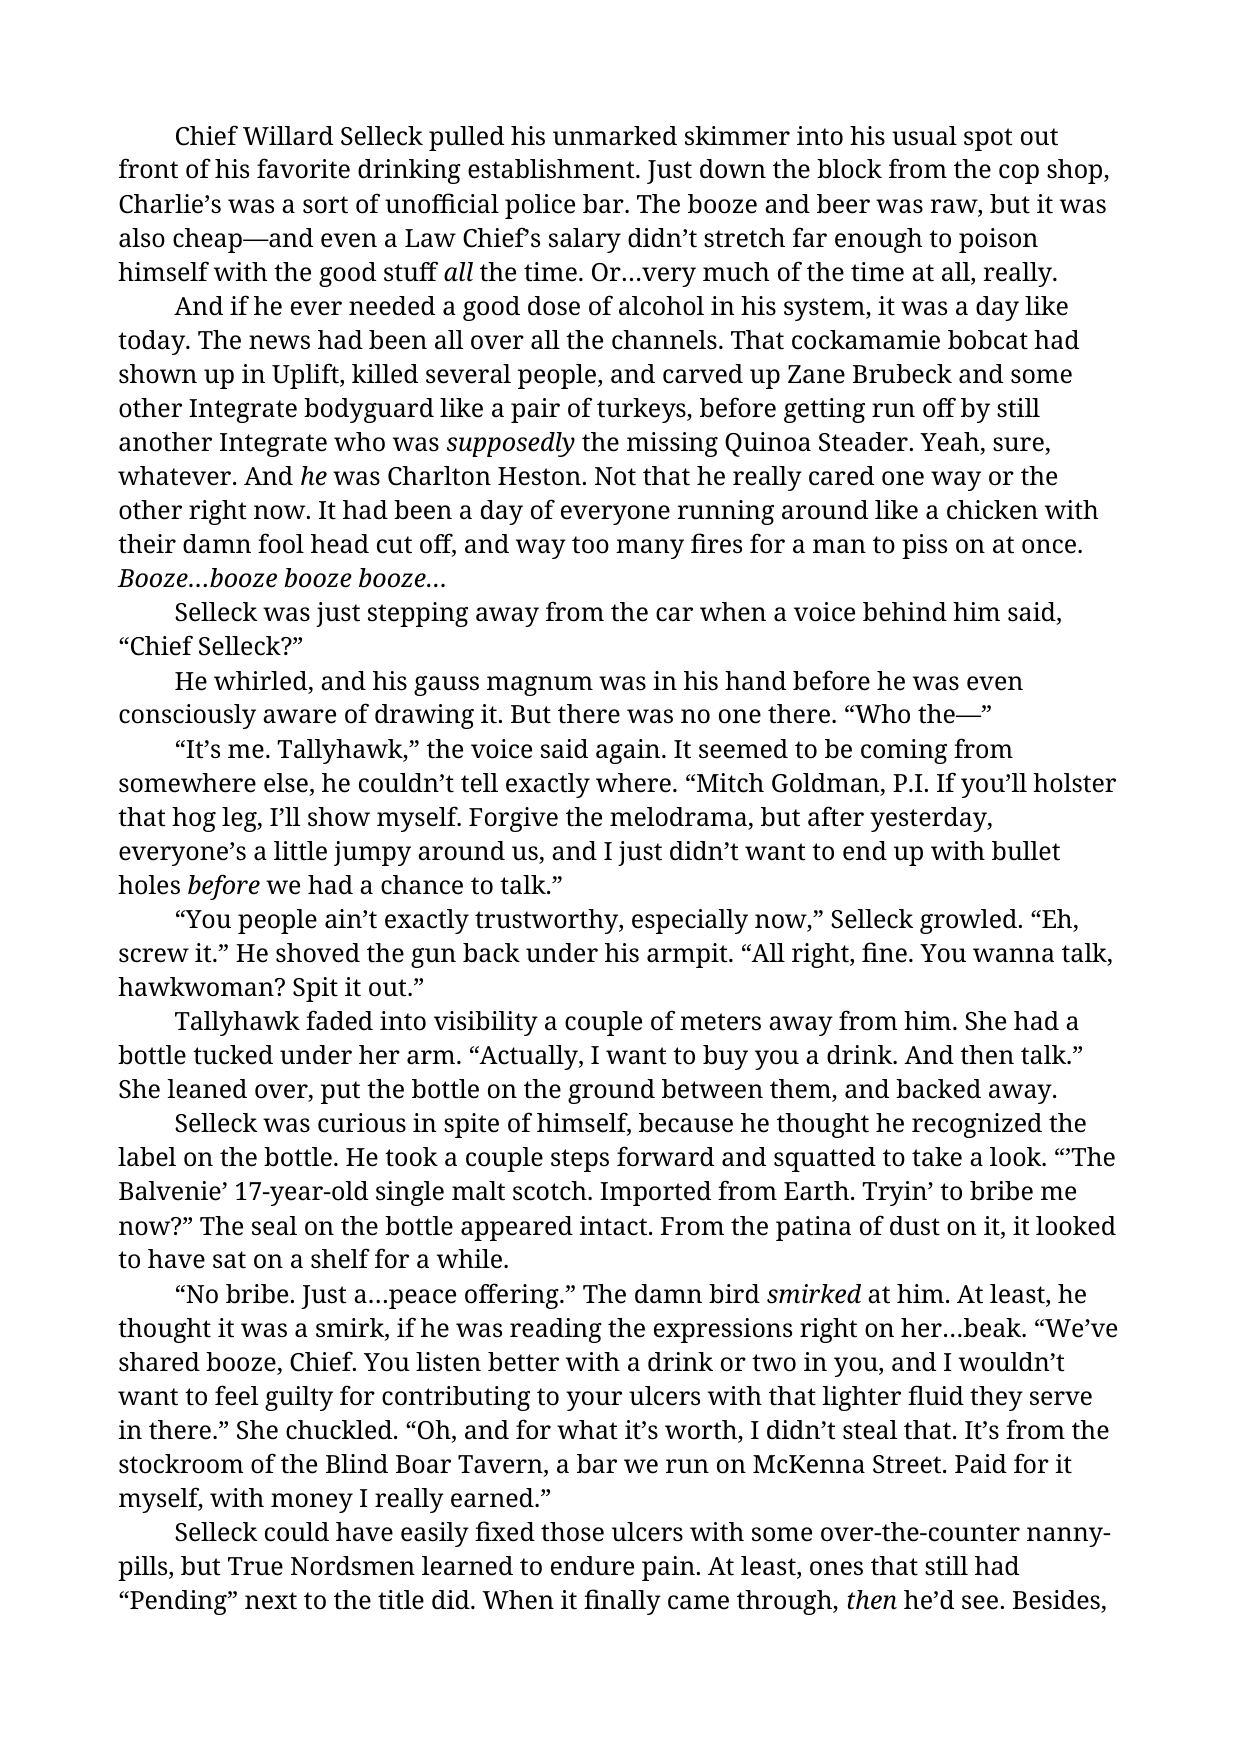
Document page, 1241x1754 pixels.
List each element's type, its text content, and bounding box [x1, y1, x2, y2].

text “You people ain’t exactly trustworthy, especially now,” Selleck growled. “Eh, screw it.” He shoved the gun back under his armpit. “All right, fine. You wanna talk, hawkwoman? Spit it out.” [118, 902, 1122, 1004]
text Selleck was just stepping away from the car when a voice behind him said, “Chief Selleck?” [118, 595, 1122, 663]
text And if he ever needed a good dose of alcohol in his system, it was a day like today. The news had been all over all the channels. That cockamamie bobcat had shown up in Uplift, killed several people, and carved up Zane Brubeck and some other Integrate bodyguard like a pair of turkeys, before getting run off by still another Integrate who was supposedly the missing Quinoa Steader. Yeah, sure, whatever. And he was Charlton Heston. Not that he really cared one way or the other right now. It had been a day of everyone running around like a chicken with their damn fool head cut off, and way too many fires for a man to piss on at once. Booze…booze booze booze… [118, 288, 1122, 595]
text Selleck could have easily fixed those ulcers with some over-the-counter nanny-pills, but True Nordsmen learned to endure pain. At least, ones that still had “Pending” next to the title did. When it finally came through, then he’d see. Besides, [118, 1515, 1122, 1617]
text Tallyhawk faded into visibility a couple of meters away from him. She had a bottle tucked under her arm. “Actually, I want to buy you a drink. And then talk.” She leaned over, put the bottle on the ground between them, and backed away. [118, 1004, 1122, 1106]
text “It’s me. Tallyhawk,” the voice said again. It seemed to be coming from somewhere else, he couldn’t tell exactly where. “Mitch Goldman, P.I. If you’ll holster that hog leg, I’ll show myself. Forgive the melodrama, but after yesterday, everyone’s a little jumpy around us, and I just didn’t want to end up with bullet holes before we had a chance to talk.” [118, 731, 1122, 902]
text “No bribe. Just a…peace offering.” The damn bird smirked at him. At least, he thought it was a smirk, if he was reading the expressions right on her…beak. “We’ve shared booze, Chief. You listen better with a drink or two in you, and I wouldn’t want to feel guilty for contributing to your ulcers with that lighter fluid they serve in there.” She chuckled. “Oh, and for what it’s worth, I didn’t steal that. It’s from the stockroom of the Blind Boar Tavern, a bar we run on McKenna Street. Paid for it myself, with money I really earned.” [118, 1276, 1122, 1515]
text Chief Willard Selleck pulled his unmarked skimmer into his usual spot out front of his favorite drinking establishment. Just down the block from the cop shop, Charlie’s was a sort of unofficial police bar. The booze and beer was raw, but it was also cheap—and even a Law Chief’s salary didn’t stretch far enough to poison himself with the good stuff all the time. Or…very much of the time at all, really. [118, 118, 1122, 288]
text He whirled, and his gauss magnum was in his hand before he was even consciously aware of drawing it. But there was no one there. “Who the—” [118, 663, 1122, 731]
text Selleck was curious in spite of himself, because he thought he recognized the label on the bottle. He took a couple steps forward and squatted to take a look. “’The Balvenie’ 17-year-old single malt scotch. Imported from Earth. Tryin’ to bribe me now?” The seal on the bottle appeared intact. From the patina of dust on it, it looked to have sat on a shelf for a while. [118, 1106, 1122, 1276]
